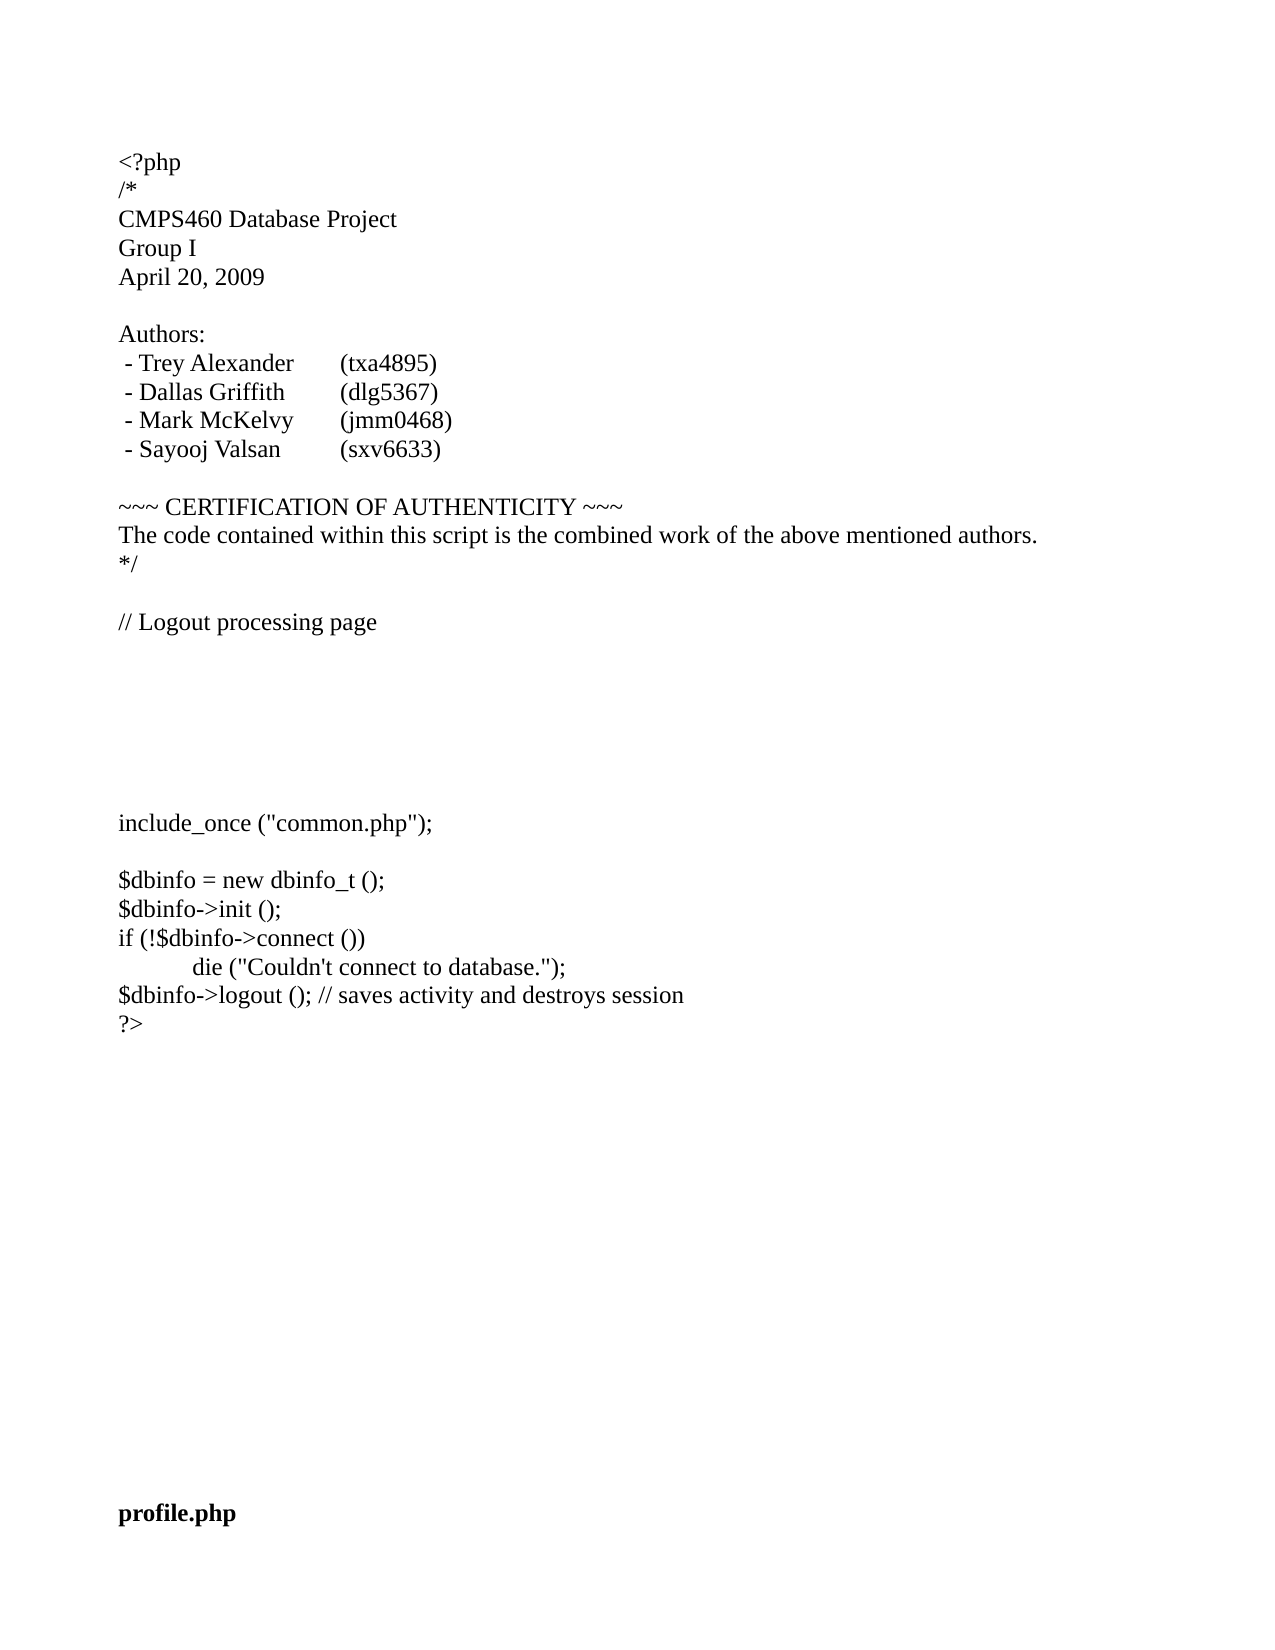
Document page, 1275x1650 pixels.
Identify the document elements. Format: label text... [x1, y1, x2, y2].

text - Mark McKelvy (jmm0468) [118, 406, 1157, 434]
text - Trey Alexander (txa4895) [118, 348, 1157, 377]
text Group I [118, 233, 1157, 262]
text CMPS460 Database Project [118, 204, 1157, 233]
text // Logout processing page [118, 607, 1157, 636]
text <?php [118, 147, 1157, 176]
text /* [118, 176, 1157, 204]
text $dbinfo = new dbinfo_t (); [118, 866, 1157, 894]
text Authors: [118, 319, 1157, 348]
text $dbinfo->init (); [118, 894, 1157, 923]
text April 20, 2009 [118, 262, 1157, 291]
text */ [118, 549, 1157, 578]
text ~~~ CERTIFICATION OF AUTHENTICITY ~~~ [118, 492, 1157, 521]
text if (!$dbinfo->connect ()) [118, 923, 1157, 952]
text - Sayooj Valsan (sxv6633) [118, 434, 1157, 463]
text die ("Couldn't connect to database."); [118, 952, 1157, 981]
text - Dallas Griffith (dlg5367) [118, 377, 1157, 406]
text The code contained within this script is the combined work of the above mentioned authors. [118, 521, 1157, 549]
text $dbinfo->logout (); // saves activity and destroys session [118, 981, 1157, 1009]
text ?> [118, 1009, 1157, 1038]
text include_once ("common.php"); [118, 808, 1157, 837]
text profile.php [118, 1498, 1157, 1527]
